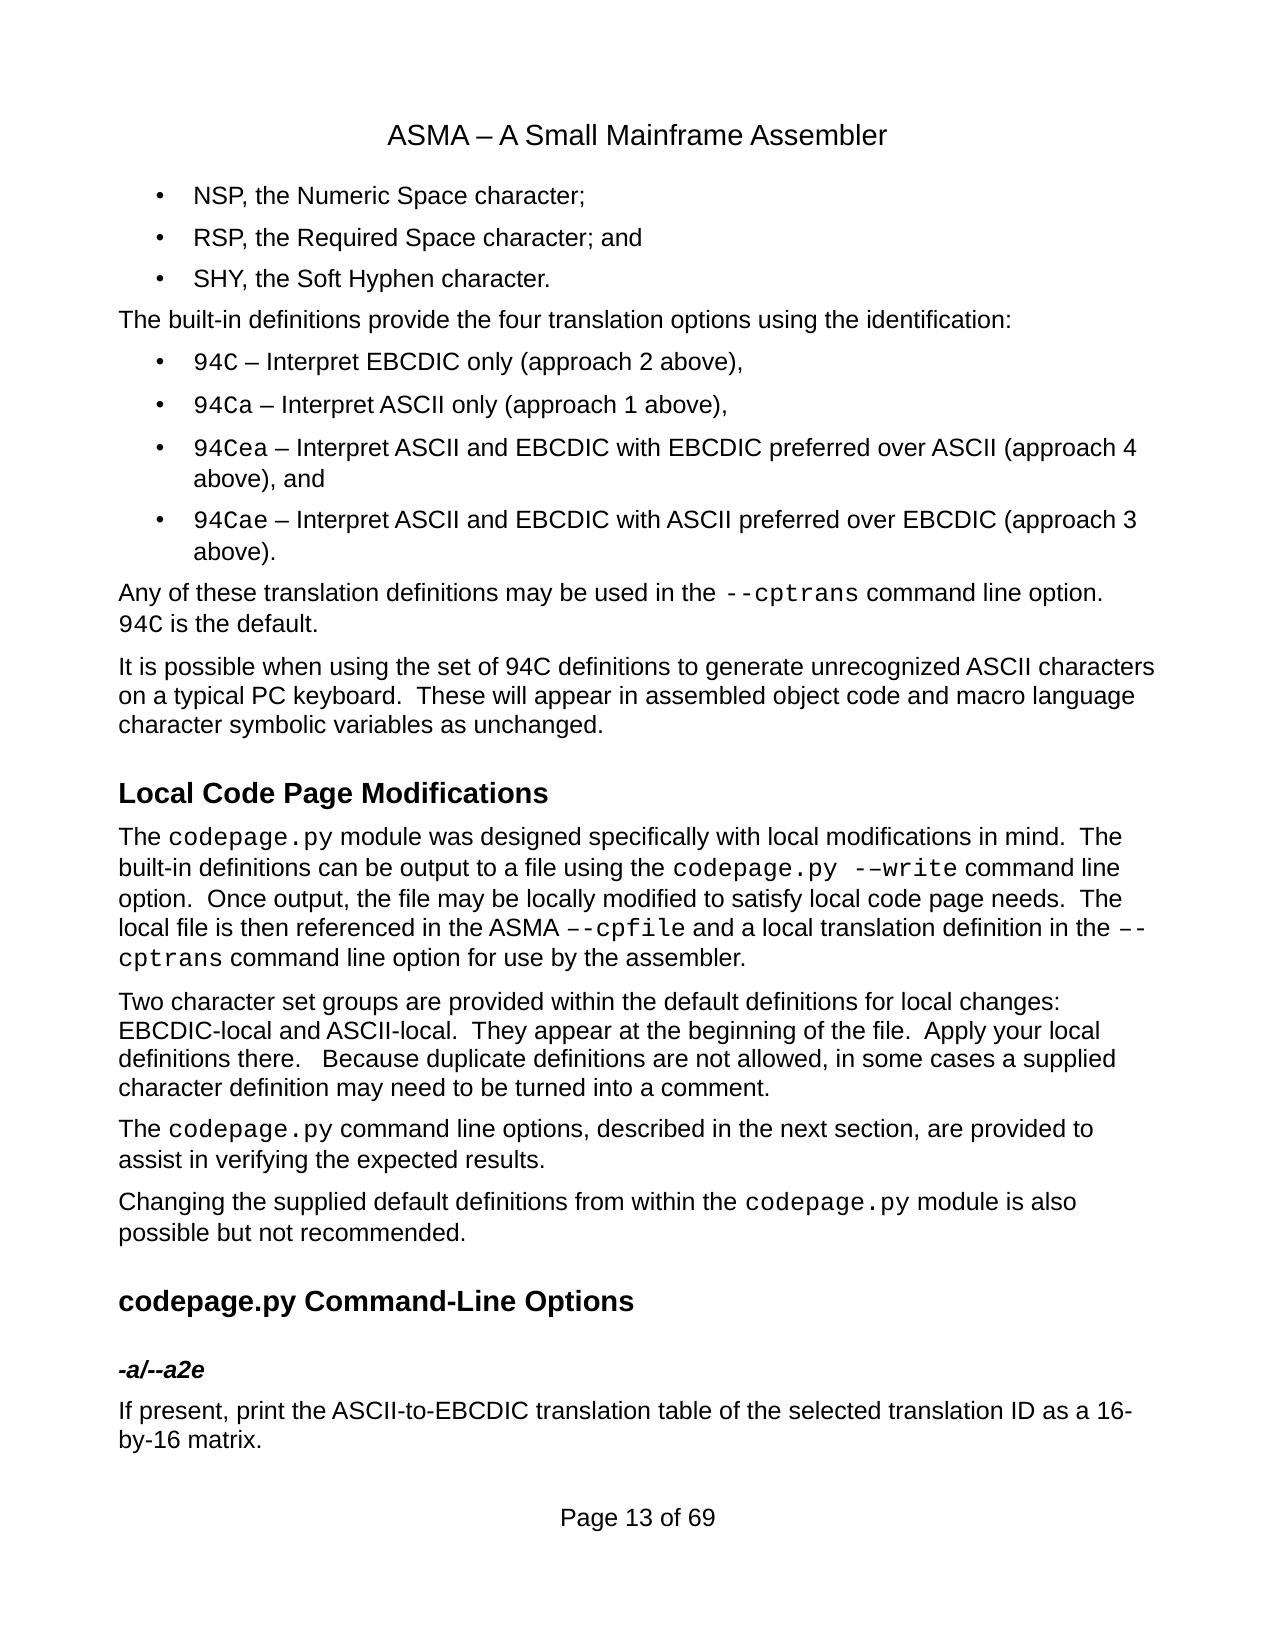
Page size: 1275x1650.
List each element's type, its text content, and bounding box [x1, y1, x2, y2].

list NSP, the Numeric Space character; [156, 181, 1157, 210]
text The built-in definitions provide the four translation options using the identification: [118, 305, 1157, 334]
text Two character set groups are provided within the default definitions for local changes: EBCDIC-local and ASCII-local. They appear at the beginning of the file. Apply your local definitions there. Because duplicate definitions are not allowed, in some cases a supplied character definition may need to be turned into a comment. [118, 987, 1157, 1102]
list SHY, the Soft Hyphen character. [156, 264, 1157, 293]
text The codepage.py module was designed specifically with local modifications in mind. The built-in definitions can be output to a file using the codepage.py -–write command line option. Once output, the file may be locally modified to satisfy local code page needs. The local file is then referenced in the ASMA –-cpfile and a local translation definition in the –-cptrans command line option for use by the assembler. [118, 822, 1157, 974]
subtitle -a/--a2e [118, 1355, 1157, 1383]
text It is possible when using the set of 94C definitions to generate unrecognized ASCII characters on a typical PC keyboard. These will appear in assembled object code and macro language character symbolic variables as unchanged. [118, 652, 1157, 738]
list 94Ca – Interpret ASCII only (approach 1 above), [156, 390, 1157, 421]
text The codepage.py command line options, described in the next section, are provided to assist in verifying the expected results. [118, 1114, 1157, 1174]
text Changing the supplied default definitions from within the codepage.py module is also possible but not recommended. [118, 1187, 1157, 1246]
text Any of these translation definitions may be used in the --cptrans command line option. 94C is the default. [118, 578, 1157, 639]
text If present, print the ASCII-to-EBCDIC translation table of the selected translation ID as a 16-by-16 matrix. [118, 1396, 1157, 1453]
list RSP, the Required Space character; and [156, 222, 1157, 251]
list 94Cea – Interpret ASCII and EBCDIC with EBCDIC preferred over ASCII (approach 4 above), and [156, 433, 1157, 493]
subtitle codepage.py Command-Line Options [118, 1284, 1157, 1317]
list 94Cae – Interpret ASCII and EBCDIC with ASCII preferred over EBCDIC (approach 3 above). [156, 506, 1157, 565]
list 94C – Interpret EBCDIC only (approach 2 above), [156, 346, 1157, 377]
subtitle Local Code Page Modifications [118, 776, 1157, 809]
